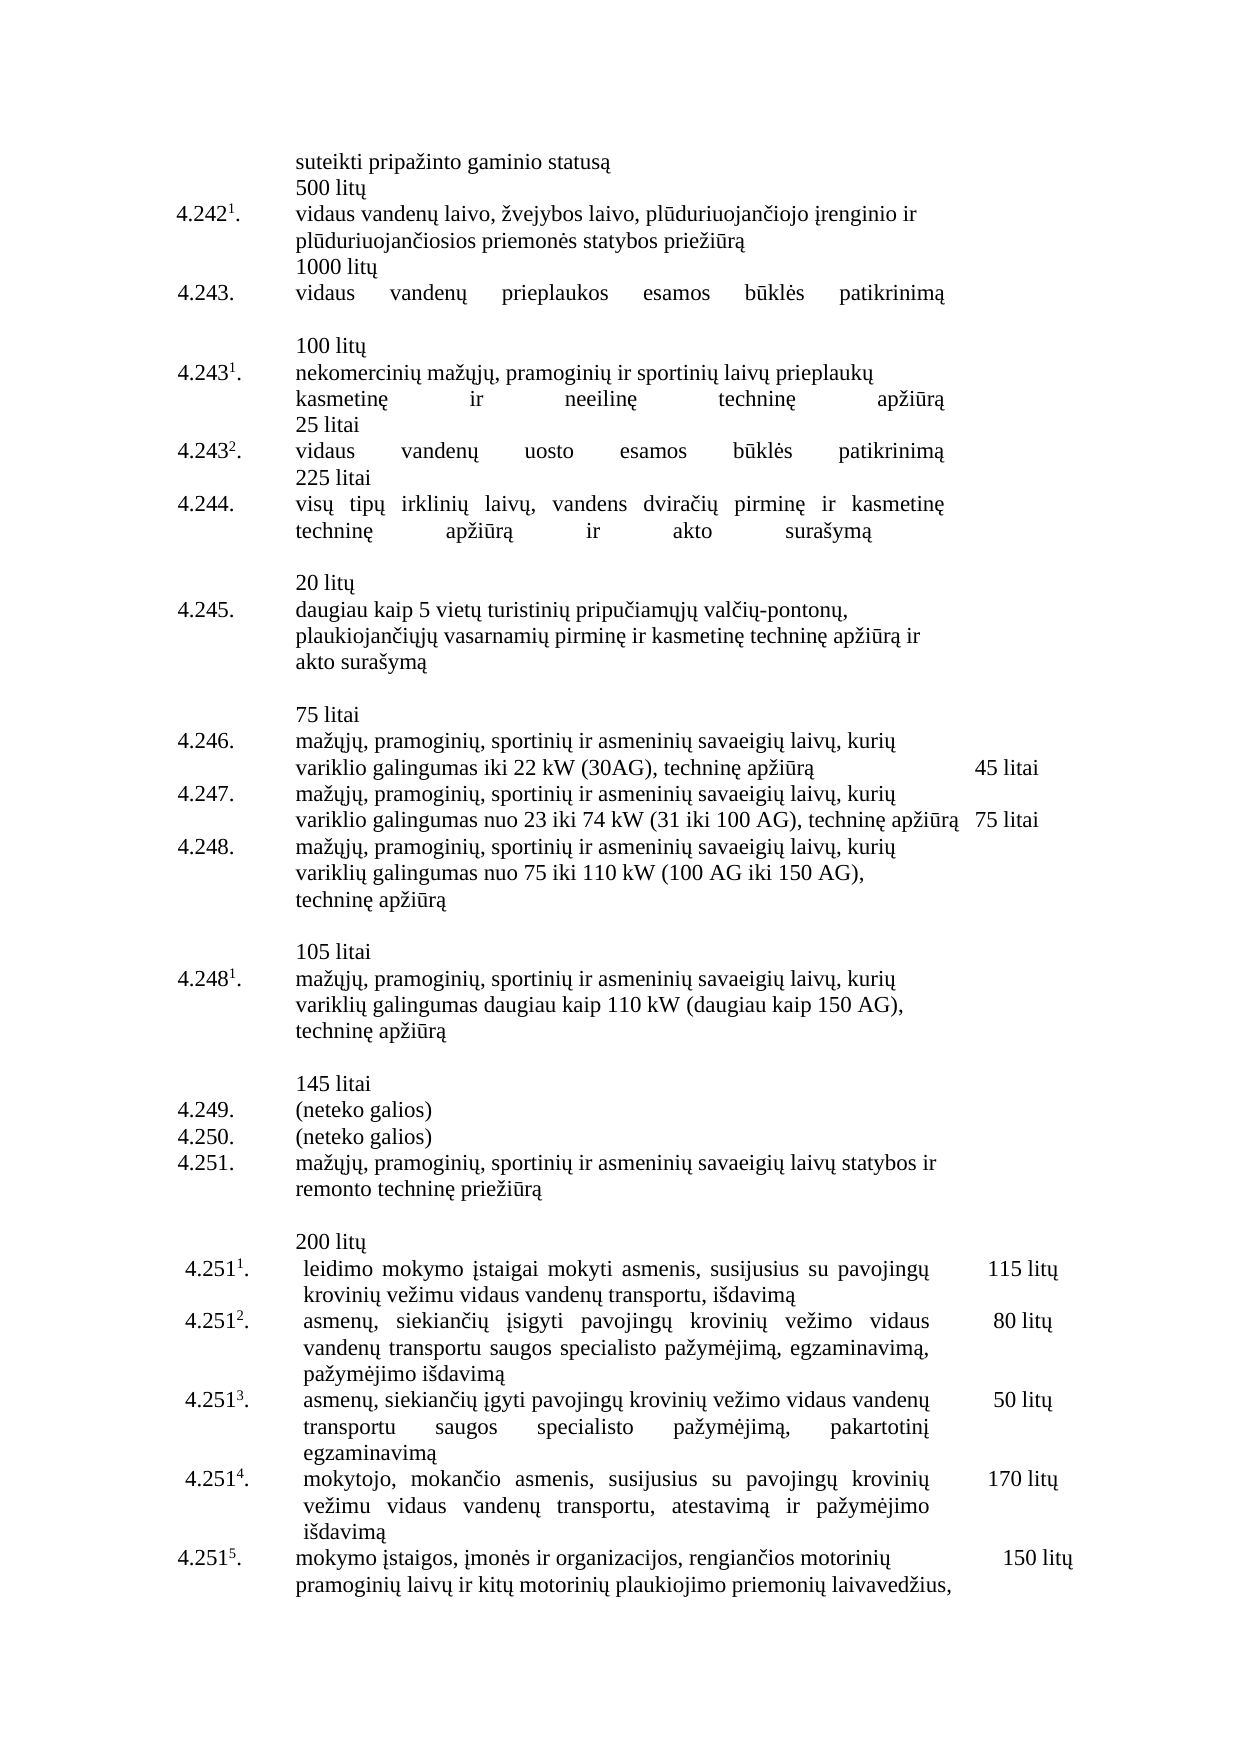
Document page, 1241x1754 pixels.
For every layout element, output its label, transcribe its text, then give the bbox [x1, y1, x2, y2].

text plūduriuojančiosios priemonės statybos priežiūrą 1000 litų [176, 227, 945, 279]
text 4.2431. nekomercinių mažųjų, pramoginių ir sportinių laivų prieplaukų [177, 358, 945, 385]
table_cell 4.2512. [174, 1307, 292, 1386]
text 4.250. (neteko galios) [177, 1123, 945, 1149]
table_cell 80 litų [942, 1307, 1104, 1386]
text 4.249. (neteko galios) [177, 1096, 945, 1123]
table_cell 50 litų [942, 1386, 1104, 1465]
text 4.245. daugiau kaip 5 vietų turistinių pripučiamųjų valčių-pontonų, plaukiojančiųjų vasarnamių pirminę ir kasmetinę techninę apžiūrą ir akto surašymą 75 litai [177, 596, 945, 727]
text 4.244. visų tipų irklinių laivų, vandens dviračių pirminę ir kasmetinę techninę apžiūrą ir akto surašymą 20 litų [177, 490, 945, 596]
text kasmetinę ir neeilinę techninę apžiūrą 25 litai [177, 385, 945, 438]
text 4.247. mažųjų, pramoginių, sportinių ir asmeninių savaeigių laivų, kurių variklio galingumas nuo 23 iki 74 kW (31 iki 100 AG), techninę apžiūrą 75 litai [177, 780, 1122, 833]
text 4.2421. vidaus vandenų laivo, žvejybos laivo, plūduriuojančiojo įrenginio ir [176, 200, 945, 227]
table_header 4.2511. [174, 1255, 292, 1307]
text 4.2481. mažųjų, pramoginių, sportinių ir asmeninių savaeigių laivų, kurių variklių galingumas daugiau kaip 110 kW (daugiau kaip 150 AG), techninę apžiūrą 145 litai [177, 965, 945, 1096]
table_cell mokytojo, mokančio asmenis, susijusius su pavojingų krovinių vežimu vidaus vandenų transportu, atestavimą ir pažymėjimo išdavimą [292, 1465, 942, 1544]
text pramoginių laivų ir kitų motorinių plaukiojimo priemonių laivavedžius, [177, 1571, 1122, 1597]
table_header leidimo mokymo įstaigai mokyti asmenis, susijusius su pavojingų krovinių vežimu vidaus vandenų transportu, išdavimą [292, 1255, 942, 1307]
table_header 115 litų [942, 1255, 1104, 1307]
table_cell asmenų, siekiančių įgyti pavojingų krovinių vežimo vidaus vandenų transportu saugos specialisto pažymėjimą, pakartotinį egzaminavimą [292, 1386, 942, 1465]
text 4.2515. mokymo įstaigos, įmonės ir organizacijos, rengiančios motorinių 150 litų [177, 1544, 1122, 1571]
text suteikti pripažinto gaminio statusą 500 litų [176, 148, 945, 200]
table_cell 4.2513. [174, 1386, 292, 1465]
text 4.243. vidaus vandenų prieplaukos esamos būklės patikrinimą 100 litų [177, 279, 945, 358]
table_cell 170 litų [942, 1465, 1104, 1544]
text 4.251. mažųjų, pramoginių, sportinių ir asmeninių savaeigių laivų statybos ir remonto techninę priežiūrą 200 litų [177, 1149, 945, 1254]
text 4.248. mažųjų, pramoginių, sportinių ir asmeninių savaeigių laivų, kurių variklių galingumas nuo 75 iki 110 kW (100 AG iki 150 AG), techninę apžiūrą 105 litai [177, 833, 945, 965]
table_cell asmenų, siekiančių įsigyti pavojingų krovinių vežimo vidaus vandenų transportu saugos specialisto pažymėjimą, egzaminavimą, pažymėjimo išdavimą [292, 1307, 942, 1386]
text 4.246. mažųjų, pramoginių, sportinių ir asmeninių savaeigių laivų, kurių variklio galingumas iki 22 kW (30AG), techninę apžiūrą 45 litai [177, 727, 1122, 780]
table_cell 4.2514. [174, 1465, 292, 1544]
text 4.2432. vidaus vandenų uosto esamos būklės patikrinimą 225 litai [177, 438, 945, 490]
